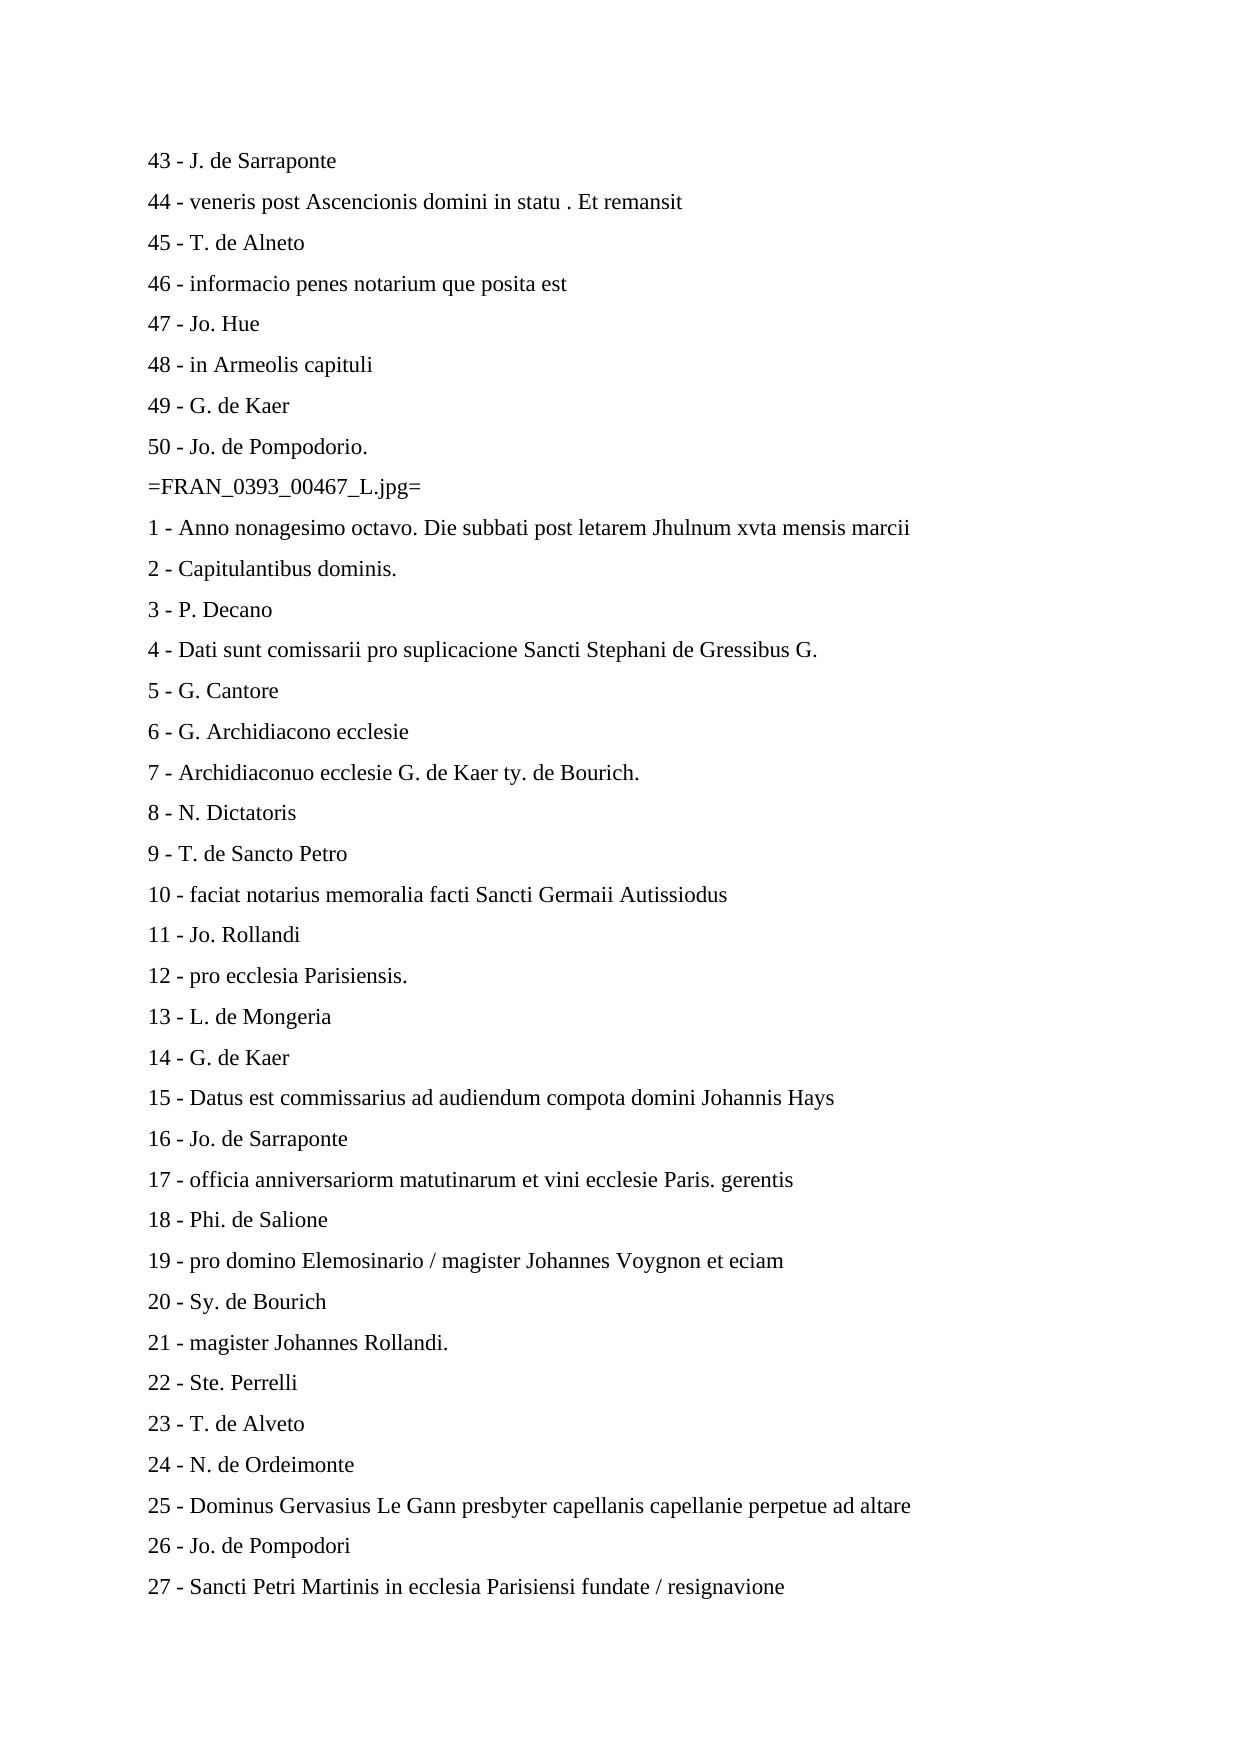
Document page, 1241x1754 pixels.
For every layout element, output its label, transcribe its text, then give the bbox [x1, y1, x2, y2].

text 15 - Datus est commissarius ad audiendum compota domini Johannis Hays [148, 1084, 1093, 1111]
text 47 - Jo. Hue [148, 311, 1093, 337]
text 46 - informacio penes notarium que posita est [148, 270, 1093, 296]
text 17 - officia anniversariorm matutinarum et vini ecclesie Paris. gerentis [148, 1166, 1093, 1192]
text 4 - Dati sunt comissarii pro suplicacione Sancti Stephani de Gressibus G. [148, 636, 1093, 663]
text =FRAN_0393_00467_L.jpg= [148, 473, 1093, 500]
text 8 - N. Dictatoris [148, 799, 1093, 826]
text 22 - Ste. Perrelli [148, 1369, 1093, 1396]
text 45 - T. de Alneto [148, 229, 1093, 255]
text 25 - Dominus Gervasius Le Gann presbyter capellanis capellanie perpetue ad altare [148, 1492, 1093, 1518]
text 9 - T. de Sancto Petro [148, 840, 1093, 866]
text 44 - veneris post Ascencionis domini in statu . Et remansit [148, 188, 1093, 215]
text 20 - Sy. de Bourich [148, 1288, 1093, 1314]
text 49 - G. de Kaer [148, 392, 1093, 418]
text 23 - T. de Alveto [148, 1410, 1093, 1437]
text 13 - L. de Mongeria [148, 1003, 1093, 1029]
text 11 - Jo. Rollandi [148, 921, 1093, 948]
text 14 - G. de Kaer [148, 1044, 1093, 1070]
text 50 - Jo. de Pompodorio. [148, 433, 1093, 459]
text 10 - faciat notarius memoralia facti Sancti Germaii Autissiodus [148, 881, 1093, 907]
text 5 - G. Cantore [148, 677, 1093, 703]
text 2 - Capitulantibus dominis. [148, 555, 1093, 581]
text 43 - J. de Sarraponte [148, 148, 1093, 174]
text 3 - P. Decano [148, 596, 1093, 622]
text 19 - pro domino Elemosinario / magister Johannes Voygnon et eciam [148, 1247, 1093, 1274]
text 1 - Anno nonagesimo octavo. Die subbati post letarem Jhulnum xvta mensis marcii [148, 514, 1093, 541]
text 24 - N. de Ordeimonte [148, 1451, 1093, 1477]
text 48 - in Armeolis capituli [148, 351, 1093, 378]
text 26 - Jo. de Pompodori [148, 1532, 1093, 1559]
text 12 - pro ecclesia Parisiensis. [148, 962, 1093, 988]
text 6 - G. Archidiacono ecclesie [148, 718, 1093, 744]
text 21 - magister Johannes Rollandi. [148, 1329, 1093, 1355]
text 16 - Jo. de Sarraponte [148, 1125, 1093, 1151]
text 27 - Sancti Petri Martinis in ecclesia Parisiensi fundate / resignavione [148, 1573, 1093, 1599]
text 7 - Archidiaconuo ecclesie G. de Kaer ty. de Bourich. [148, 758, 1093, 785]
text 18 - Phi. de Salione [148, 1207, 1093, 1233]
